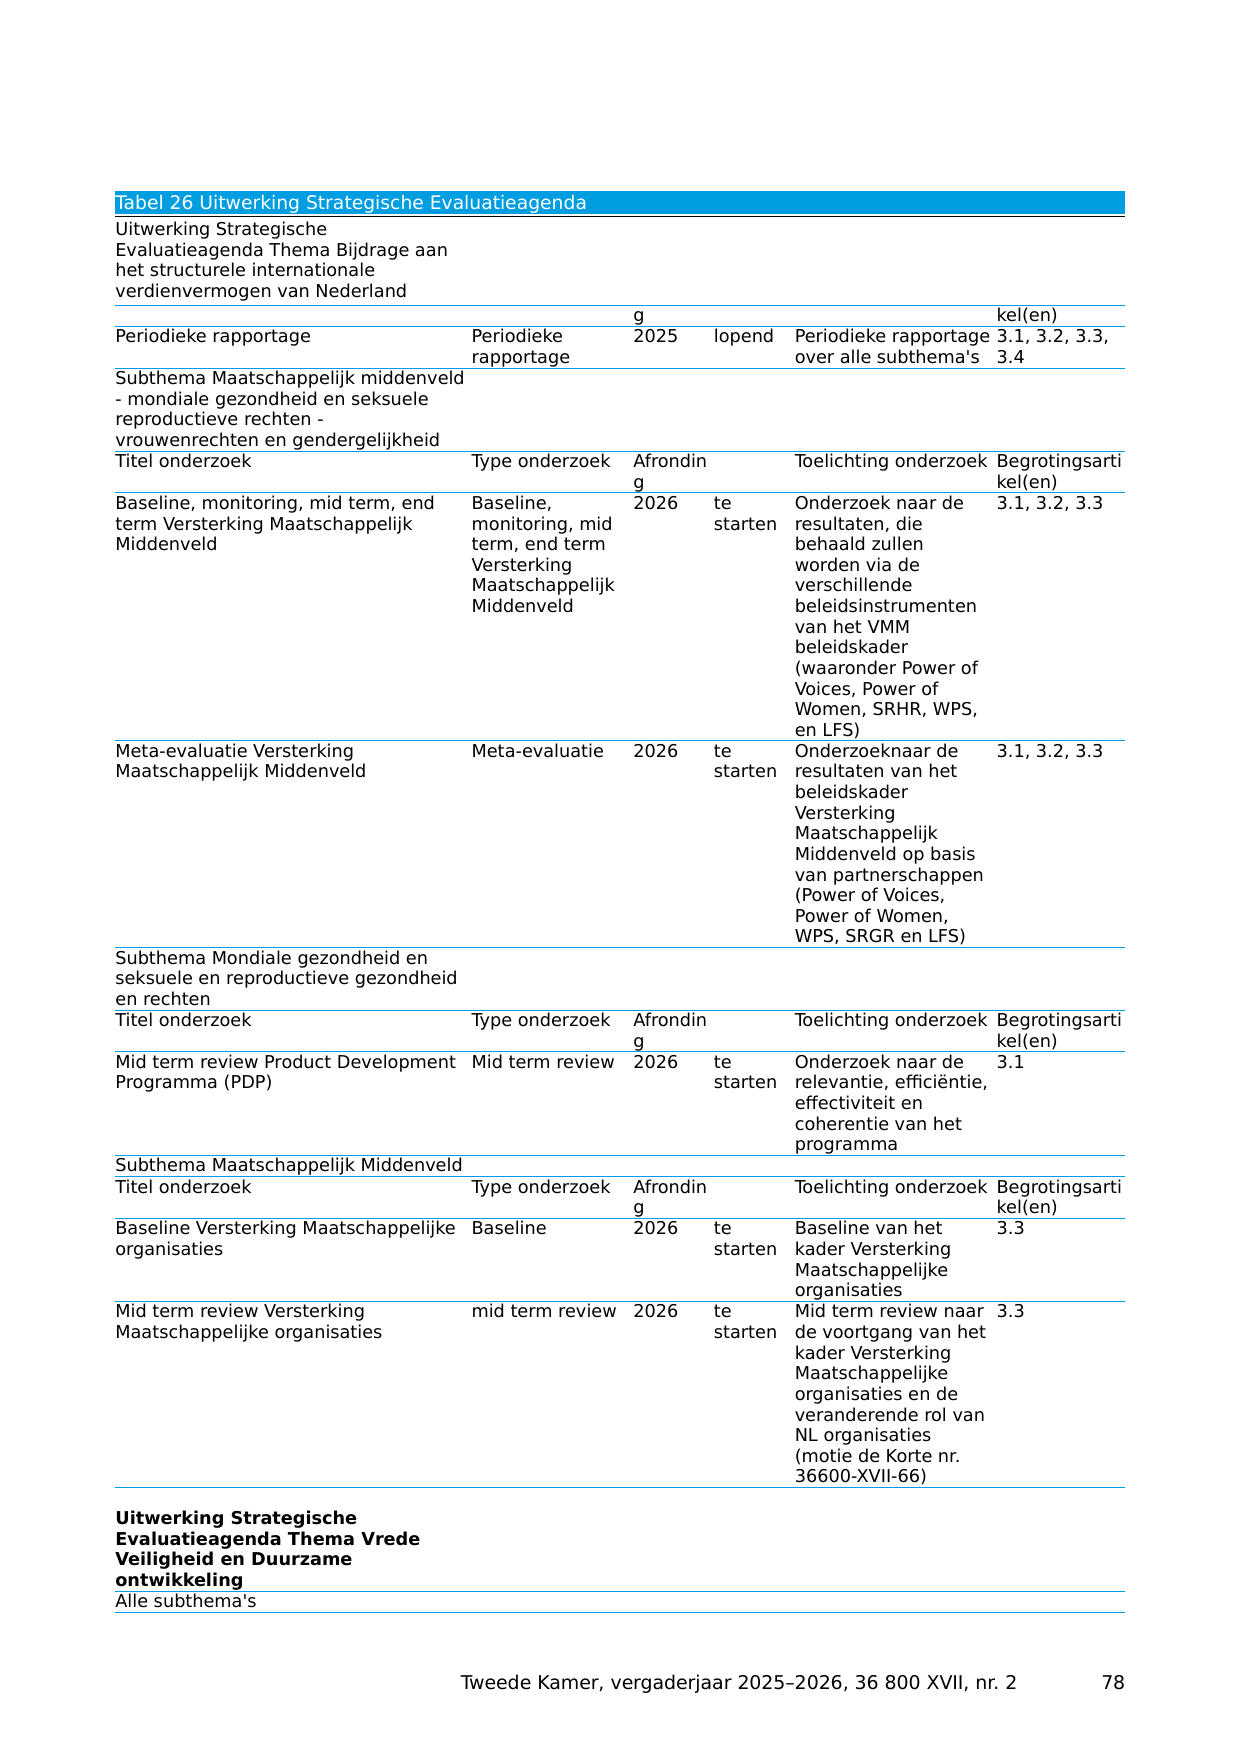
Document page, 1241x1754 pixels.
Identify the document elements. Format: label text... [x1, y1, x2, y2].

table_cell [792, 306, 993, 326]
table_cell lopend [711, 327, 792, 367]
table_cell te starten [711, 493, 792, 740]
table_cell 2026 [630, 1219, 711, 1301]
table_cell Begrotingsartikel(en) [994, 1177, 1125, 1218]
table_cell [994, 369, 1125, 451]
table_cell 3.3 [994, 1219, 1125, 1301]
table_cell Periodieke rapportage over alle subthema's [792, 327, 993, 367]
table_cell Baseline [469, 1219, 630, 1301]
table_cell [469, 948, 630, 1009]
table_cell te starten [711, 1219, 792, 1301]
table_cell Type onderzoek [469, 452, 630, 492]
table_cell [711, 1177, 792, 1218]
table_cell [711, 1508, 792, 1591]
table_cell 2026 [630, 741, 711, 947]
table_cell [469, 306, 630, 326]
table_cell Subthema Maatschappelijk middenveld - mondiale gezondheid en seksuele reproductieve rechten - vrouwenrechten en gendergelijkheid [115, 369, 468, 451]
table_cell [711, 1156, 792, 1176]
table_cell Baseline, monitoring, mid term, end term Versterking Maatschappelijk Middenveld [469, 493, 630, 740]
table_cell Begrotingsartikel(en) [994, 1011, 1125, 1051]
table_cell [711, 217, 792, 304]
table_cell Subthema Mondiale gezondheid en seksuele en reproductieve gezondheid en rechten [115, 948, 468, 1009]
table_cell 3.1, 3.2, 3.3 [994, 493, 1125, 740]
table_cell Type onderzoek [469, 1011, 630, 1051]
table_cell Afronding [630, 1177, 711, 1218]
table_cell Baseline Versterking Maatschappelijke organisaties [115, 1219, 468, 1301]
table_cell 2026 [630, 493, 711, 740]
table_cell mid term review [469, 1302, 630, 1487]
table_cell [469, 1508, 630, 1591]
table_cell [630, 1508, 711, 1591]
table_cell [630, 369, 711, 451]
table_cell kel(en) [994, 306, 1125, 326]
table_cell [630, 948, 711, 1009]
table_cell 3.1, 3.2, 3.3 [994, 741, 1125, 947]
table_cell [630, 1488, 711, 1508]
table_cell g [630, 306, 711, 326]
table_cell [630, 217, 711, 304]
table_cell Meta-evaluatie Versterking Maatschappelijk Middenveld [115, 741, 468, 947]
table_cell Type onderzoek [469, 1177, 630, 1218]
table_cell Mid term review Versterking Maatschappelijke organisaties [115, 1302, 468, 1487]
table_cell [711, 948, 792, 1009]
table_cell Uitwerking Strategische Evaluatieagenda Thema Vrede Veiligheid en Duurzame ontwikkeling [115, 1508, 468, 1591]
table_cell [469, 1488, 630, 1508]
table_cell [792, 369, 993, 451]
table_cell [994, 948, 1125, 1009]
table_cell Onderzoek naar de resultaten, die behaald zullen worden via de verschillende beleidsinstrumenten van het VMM beleidskader (waaronder Power of Voices, Power of Women, SRHR, WPS, en LFS) [792, 493, 993, 740]
table_cell [994, 1592, 1125, 1612]
table_cell [469, 217, 630, 304]
table_cell [630, 1156, 711, 1176]
table_cell [711, 306, 792, 326]
table_cell Titel onderzoek [115, 452, 468, 492]
table_cell Baseline, monitoring, mid term, end term Versterking Maatschappelijk Middenveld [115, 493, 468, 740]
table_cell [711, 1011, 792, 1051]
table_cell Onderzoek naar de relevantie, efficiëntie, effectiviteit en coherentie van het programma [792, 1052, 993, 1155]
table_cell [115, 1488, 468, 1508]
table_cell [792, 1488, 993, 1508]
table_cell Mid term review Product Development Programma (PDP) [115, 1052, 468, 1155]
table_cell Toelichting onderzoek [792, 1177, 993, 1218]
table_cell [994, 217, 1125, 304]
table_cell Uitwerking Strategische Evaluatieagenda Thema Bijdrage aan het structurele internationale verdienvermogen van Nederland [115, 217, 468, 304]
table_cell [792, 1592, 993, 1612]
table_cell te starten [711, 1052, 792, 1155]
table_cell [994, 1488, 1125, 1508]
table_cell te starten [711, 1302, 792, 1487]
table_cell 2025 [630, 327, 711, 367]
table_cell [792, 948, 993, 1009]
table_cell [711, 1488, 792, 1508]
table_cell Meta-evaluatie [469, 741, 630, 947]
table_cell [792, 1156, 993, 1176]
table_cell [994, 1156, 1125, 1176]
table_cell [469, 369, 630, 451]
table_cell Afronding [630, 1011, 711, 1051]
table_cell 2026 [630, 1052, 711, 1155]
table_cell [115, 306, 468, 326]
table_cell Baseline van het kader Versterking Maatschappelijke organisaties [792, 1219, 993, 1301]
table_cell Subthema Maatschappelijk Middenveld [115, 1156, 468, 1176]
table_cell Begrotingsartikel(en) [994, 452, 1125, 492]
table_cell Onderzoeknaar de resultaten van het beleidskader Versterking Maatschappelijk Middenveld op basis van partnerschappen (Power of Voices, Power of Women, WPS, SRGR en LFS) [792, 741, 993, 947]
table_cell 2026 [630, 1302, 711, 1487]
table_cell [711, 1592, 792, 1612]
table_cell Alle subthema's [115, 1592, 468, 1612]
table_cell te starten [711, 741, 792, 947]
table_cell [711, 369, 792, 451]
table_cell [792, 217, 993, 304]
table_cell [711, 452, 792, 492]
table_cell Mid term review [469, 1052, 630, 1155]
table_cell Periodieke rapportage [469, 327, 630, 367]
table_cell Titel onderzoek [115, 1177, 468, 1218]
table_cell 3.1 [994, 1052, 1125, 1155]
table_cell Toelichting onderzoek [792, 1011, 993, 1051]
table_cell Mid term review naar de voortgang van het kader Versterking Maatschappelijke organisaties en de veranderende rol van NL organisaties (motie de Korte nr. 36600-XVII-66) [792, 1302, 993, 1487]
table_cell [469, 1156, 630, 1176]
table_cell 3.3 [994, 1302, 1125, 1487]
table_cell 3.1, 3.2, 3.3, 3.4 [994, 327, 1125, 367]
table_cell Periodieke rapportage [115, 327, 468, 367]
table_cell Titel onderzoek [115, 1011, 468, 1051]
table_cell Afronding [630, 452, 711, 492]
table_cell Toelichting onderzoek [792, 452, 993, 492]
table_cell [994, 1508, 1125, 1591]
table_cell [792, 1508, 993, 1591]
table_cell [630, 1592, 711, 1612]
table_cell [469, 1592, 630, 1612]
